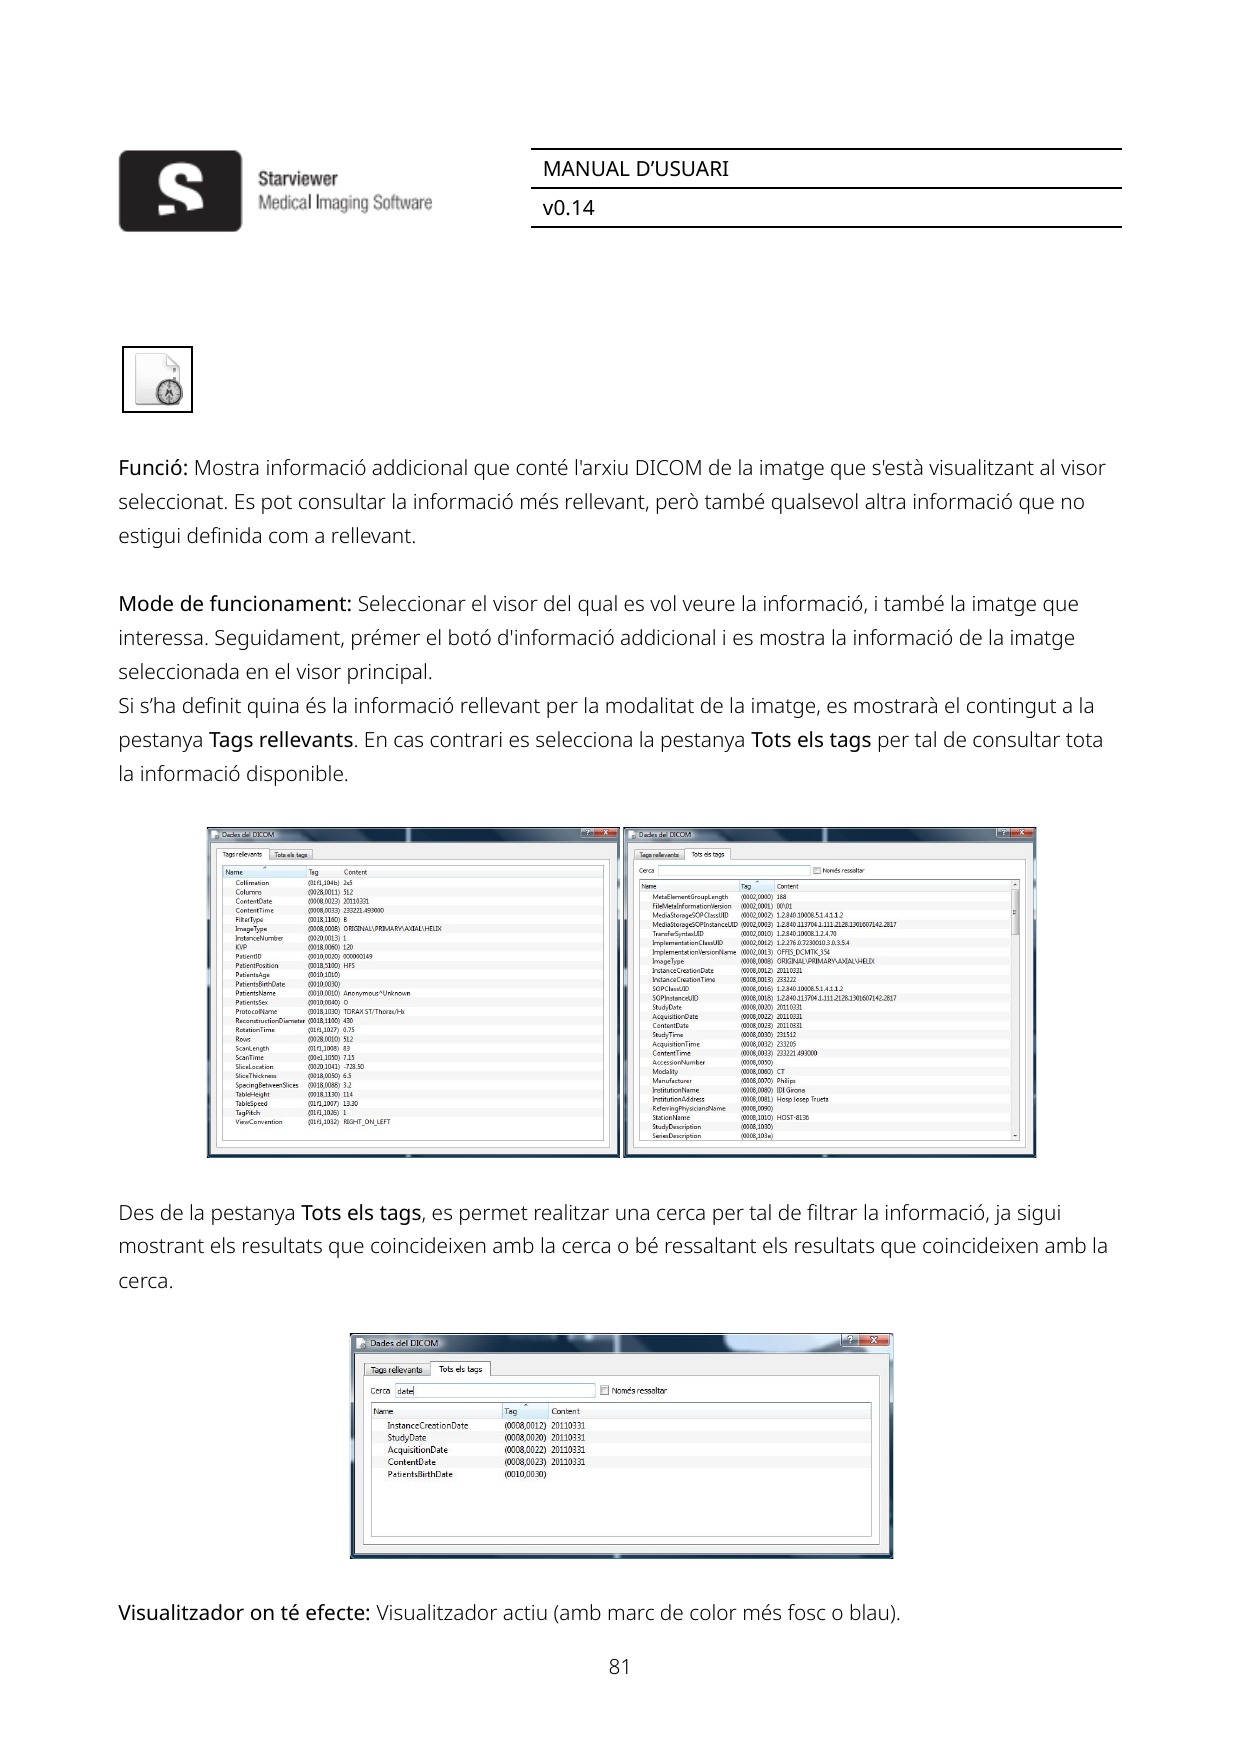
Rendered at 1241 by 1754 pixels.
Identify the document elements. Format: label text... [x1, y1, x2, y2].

text Si s’ha definit quina és la informació rellevant per la modalitat de la imatge, es mostrarà el contingut a la pestanya Tags rellevants. En cas contrari es selecciona la pestanya Tots els tags per tal de consultar tota la informació disponible. [118, 691, 1122, 788]
text Des de la pestanya Tots els tags, es permet realitzar una cerca per tal de filtrar la informació, ja sigui mostrant els resultats que coincideixen amb la cerca o bé ressaltant els resultats que coincideixen amb la cerca. [118, 1198, 1122, 1294]
picture [127, 350, 189, 409]
picture [623, 827, 1037, 1158]
picture [206, 827, 620, 1158]
text Visualitzador on té efecte: Visualitzador actiu (amb marc de color més fosc o blau). [118, 1598, 1122, 1626]
text Mode de funcionament: Seleccionar el visor del qual es vol veure la informació, i també la imatge que interessa. Seguidament, prémer el botó d'informació addicional i es mostra la informació de la imatge seleccionada en el visor principal. [118, 589, 1122, 686]
text Funció: Mostra informació addicional que conté l'arxiu DICOM de la imatge que s'està visualitzant al visor seleccionat. Es pot consultar la informació més rellevant, però també qualsevol altra informació que no estigui definida com a rellevant. [118, 453, 1122, 549]
picture [349, 1333, 894, 1559]
